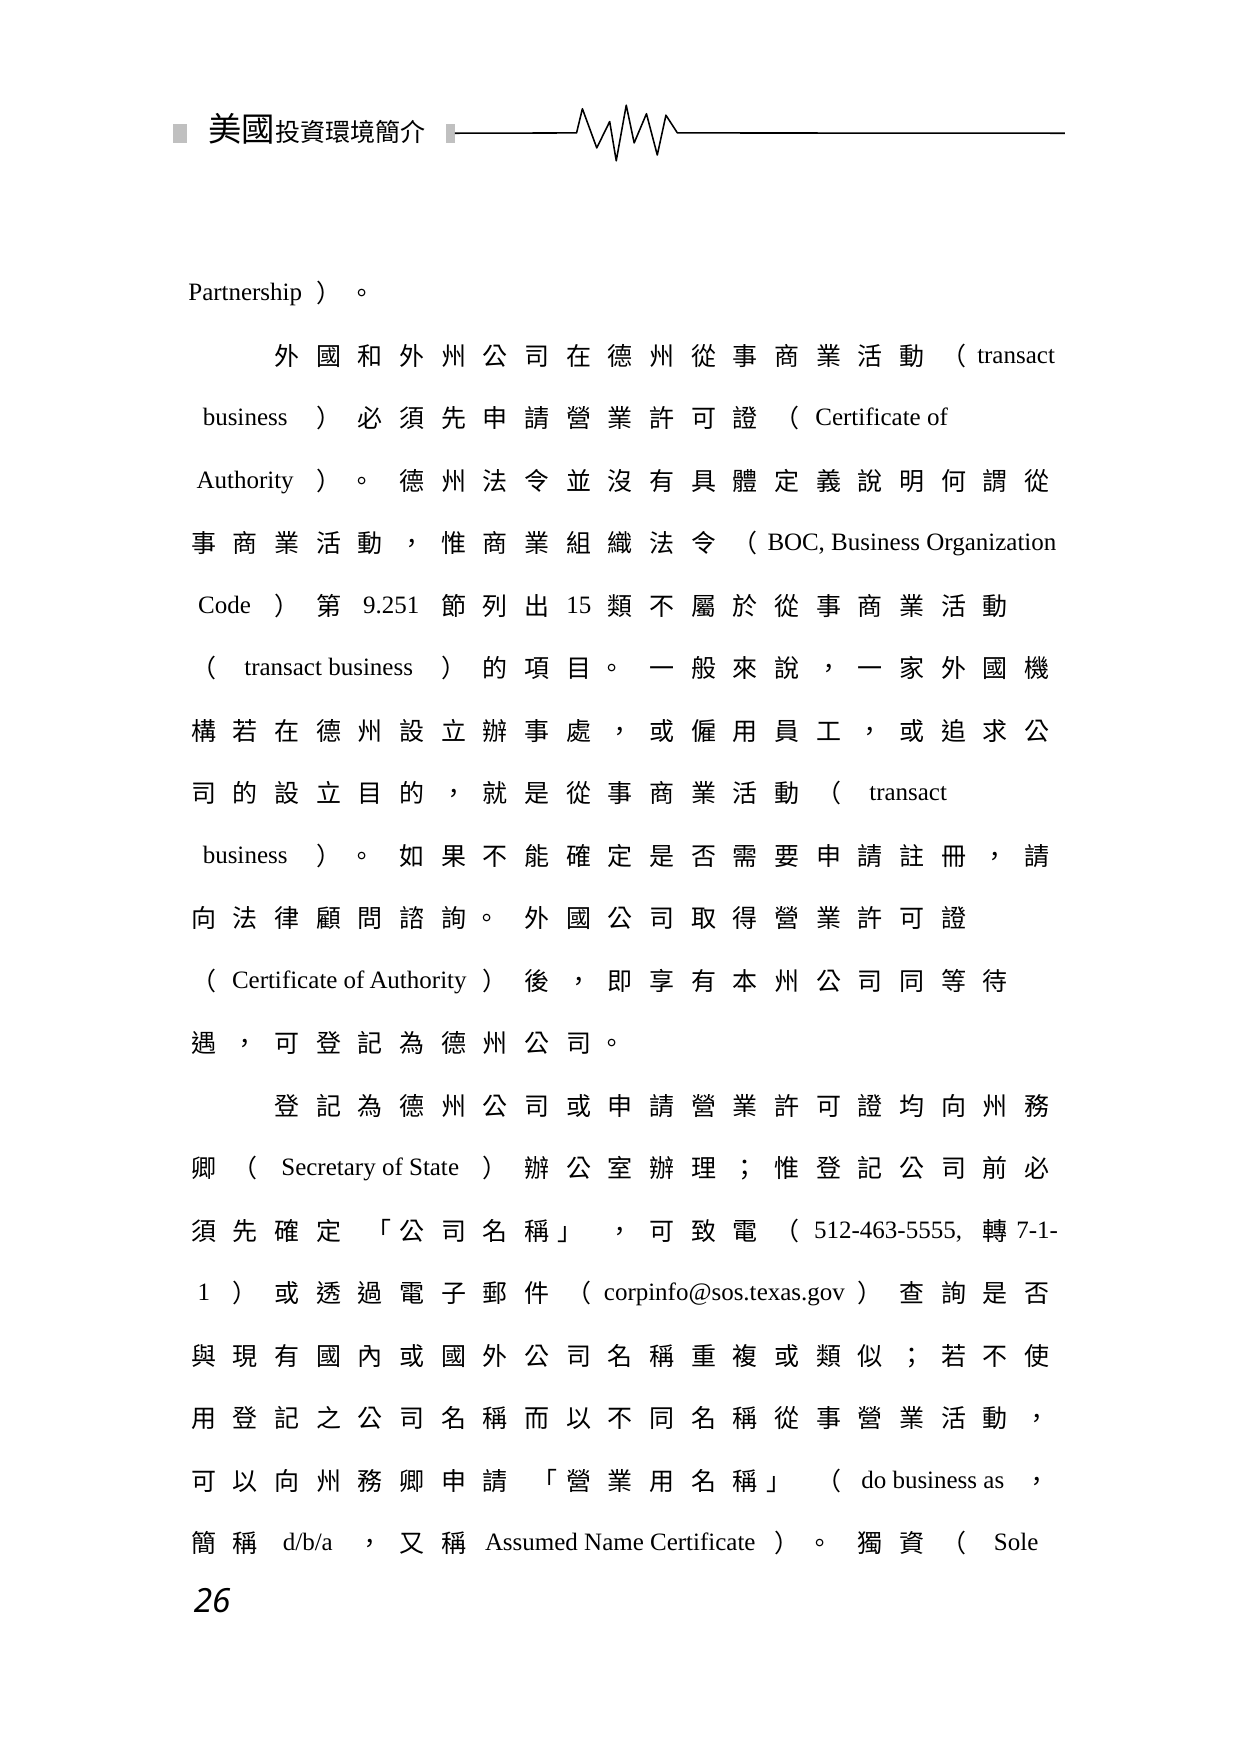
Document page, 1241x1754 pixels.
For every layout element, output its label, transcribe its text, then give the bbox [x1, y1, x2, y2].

text 登記為德州公司或申請營業許可證均向州務卿（Secretary of State）辦公室辦理；惟登記公司前必須先確定「公司名稱」，可致電（512-463-5555, 轉7-1-1）或透過電子郵件（corpinfo@sos.texas.gov）查詢是否與現有國內或國外公司名稱重複或類似；若不使用登記之公司名稱而以不同名稱從事營業活動，可以向州務卿申請「營業用名稱」（do business as，簡稱d/b/a，又稱Assumed Name Certificate）。獨資（Sole [183, 1063, 1058, 1563]
text 外國和外州公司在德州從事商業活動（transact business）必須先申請營業許可證（Certificate of Authority）。德州法令並沒有具體定義說明何謂從事商業活動，惟商業組織法令（BOC, Business Organization Code）第9.251節列出15類不屬於從事商業活動（transact business）的項目。一般來說，一家外國機構若在德州設立辦事處，或僱用員工，或追求公司的設立目的，就是從事商業活動（transact business）。如果不能確定是否需要申請註冊，請向法律顧問諮詢。外國公司取得營業許可證（Certificate of Authority）後，即享有本州公司同等待遇，可登記為德州公司。 [183, 313, 1058, 1063]
text Partnership）。 [183, 250, 1058, 313]
